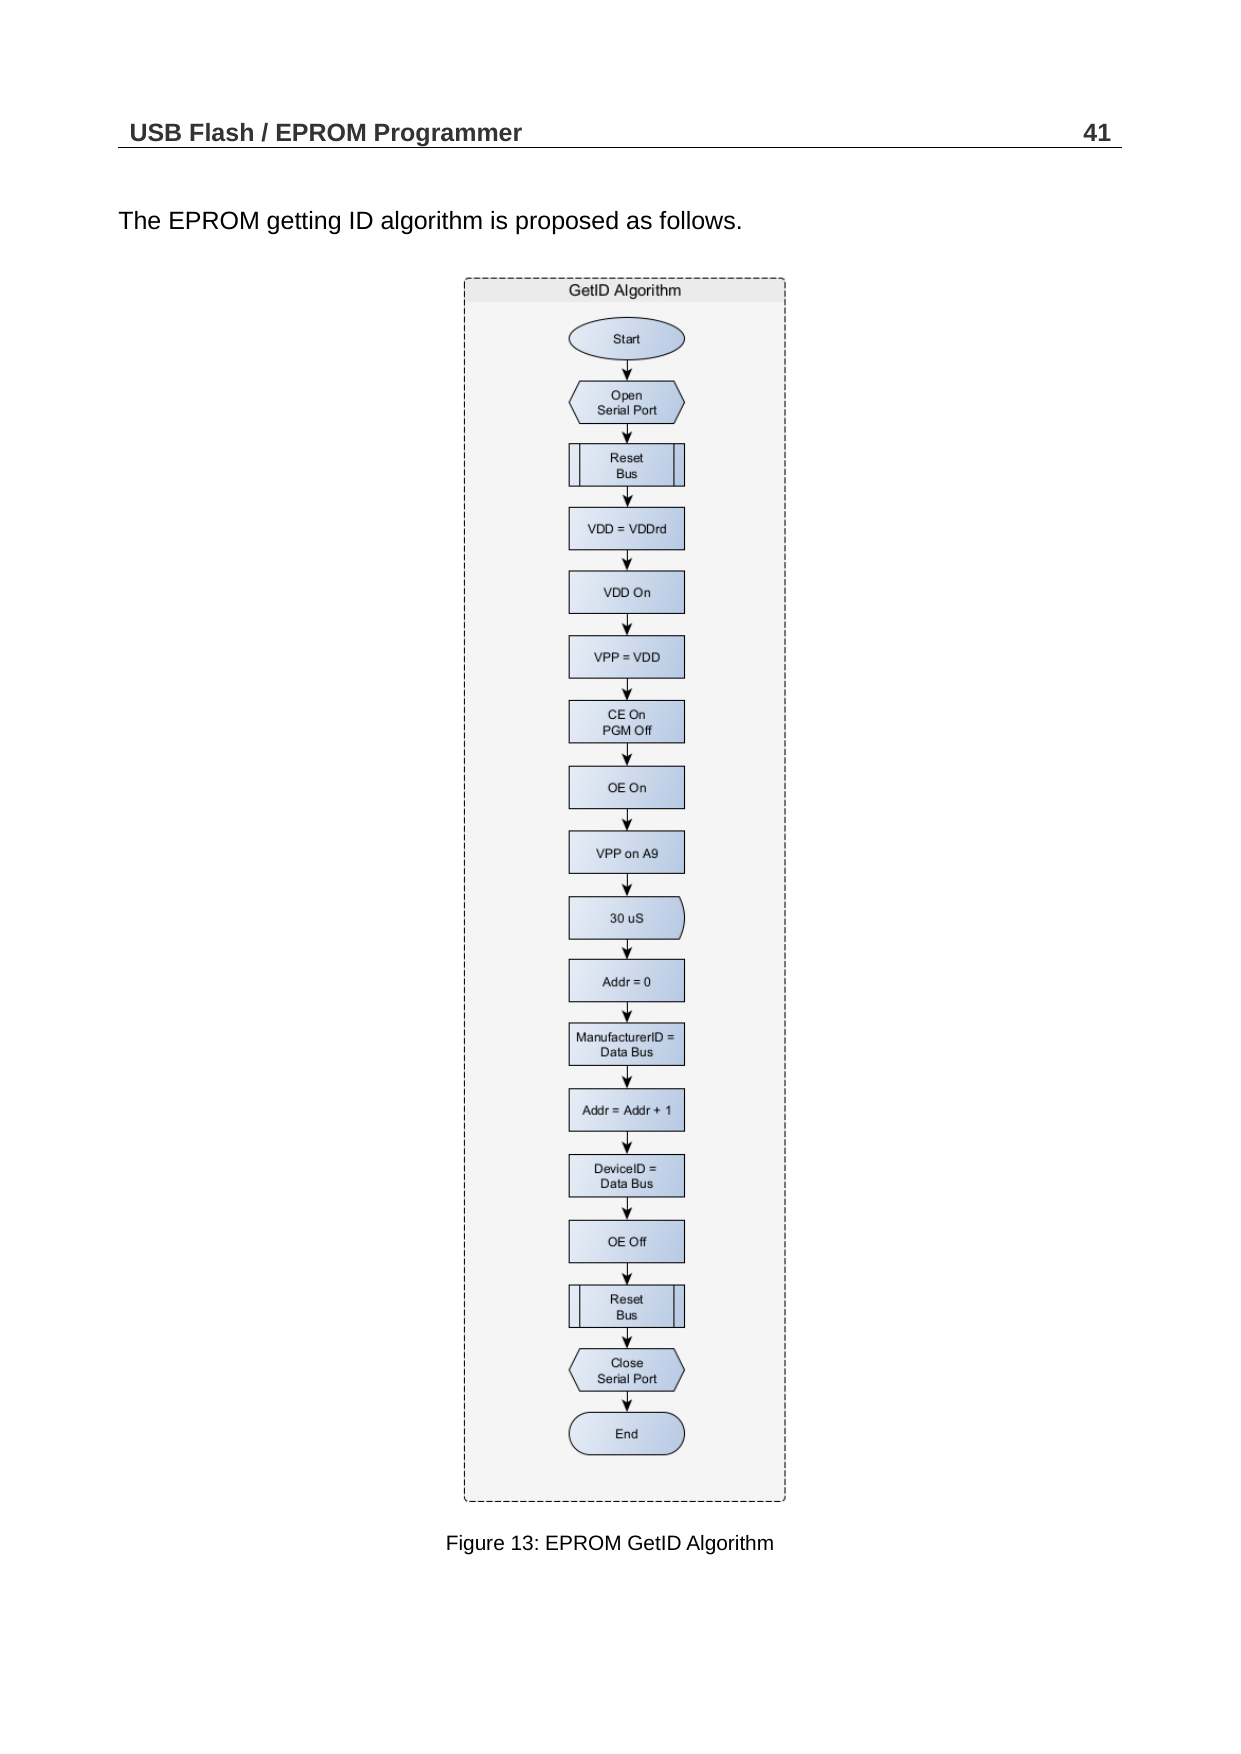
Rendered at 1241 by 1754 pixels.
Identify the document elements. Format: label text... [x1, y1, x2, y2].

text The EPROM getting ID algorithm is proposed as follows. [118, 206, 1122, 235]
picture [447, 266, 793, 1519]
text Figure 13: EPROM GetID Algorithm [446, 266, 795, 1555]
